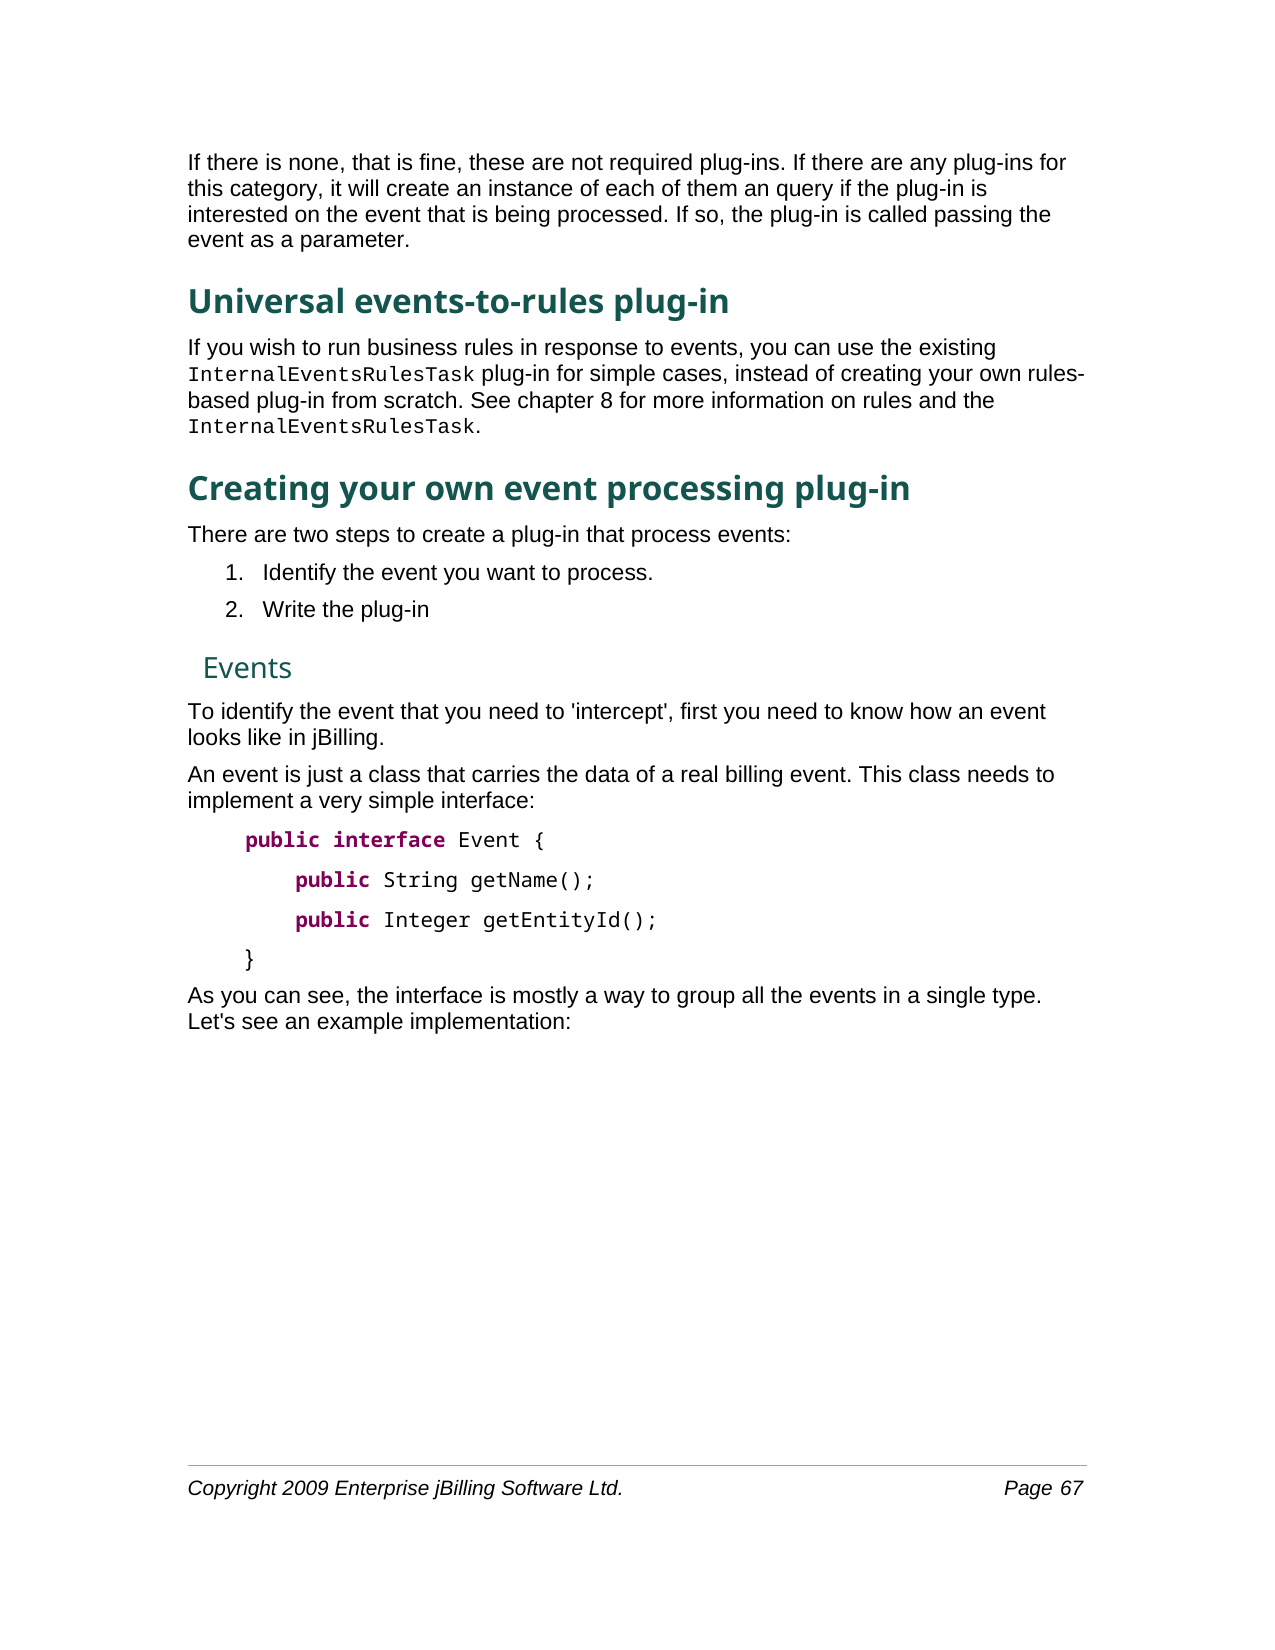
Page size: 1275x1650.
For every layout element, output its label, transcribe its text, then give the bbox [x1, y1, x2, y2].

text There are two steps to create a plug-in that process events: [187, 522, 1087, 548]
text To identify the event that you need to 'intercept', first you need to know how an event looks like in jBilling. [187, 699, 1087, 750]
subtitle Creating your own event processing plug-in [187, 465, 1087, 510]
text If there is none, that is fine, these are not required plug-ins. If there are any plug-ins for this category, it will create an instance of each of them an query if the plug-in is interested on the event that is being processed. If so, the plug-in is called passing the event as a parameter. [187, 150, 1087, 252]
text public Integer getEntityId(); [245, 905, 1087, 934]
text } [245, 946, 1087, 971]
text public interface Event { [245, 825, 1087, 853]
subtitle Events [202, 647, 1087, 687]
text If you wish to run business rules in response to events, you can use the existing InternalEventsRulesTask plug-in for simple cases, instead of creating your own rules-based plug-in from scratch. See chapter 8 for more information on rules and the InternalEventsRulesTask. [187, 335, 1087, 440]
list Identify the event you want to process. [225, 559, 1087, 585]
list Write the plug-in [225, 597, 1087, 622]
text public String getName(); [245, 865, 1087, 894]
subtitle Universal events-to-rules plug-in [187, 277, 1087, 323]
text An event is just a class that carries the data of a real billing event. This class needs to implement a very simple interface: [187, 762, 1087, 813]
text As you can see, the interface is mostly a way to group all the events in a single type. Let's see an example implementation: [187, 983, 1087, 1034]
